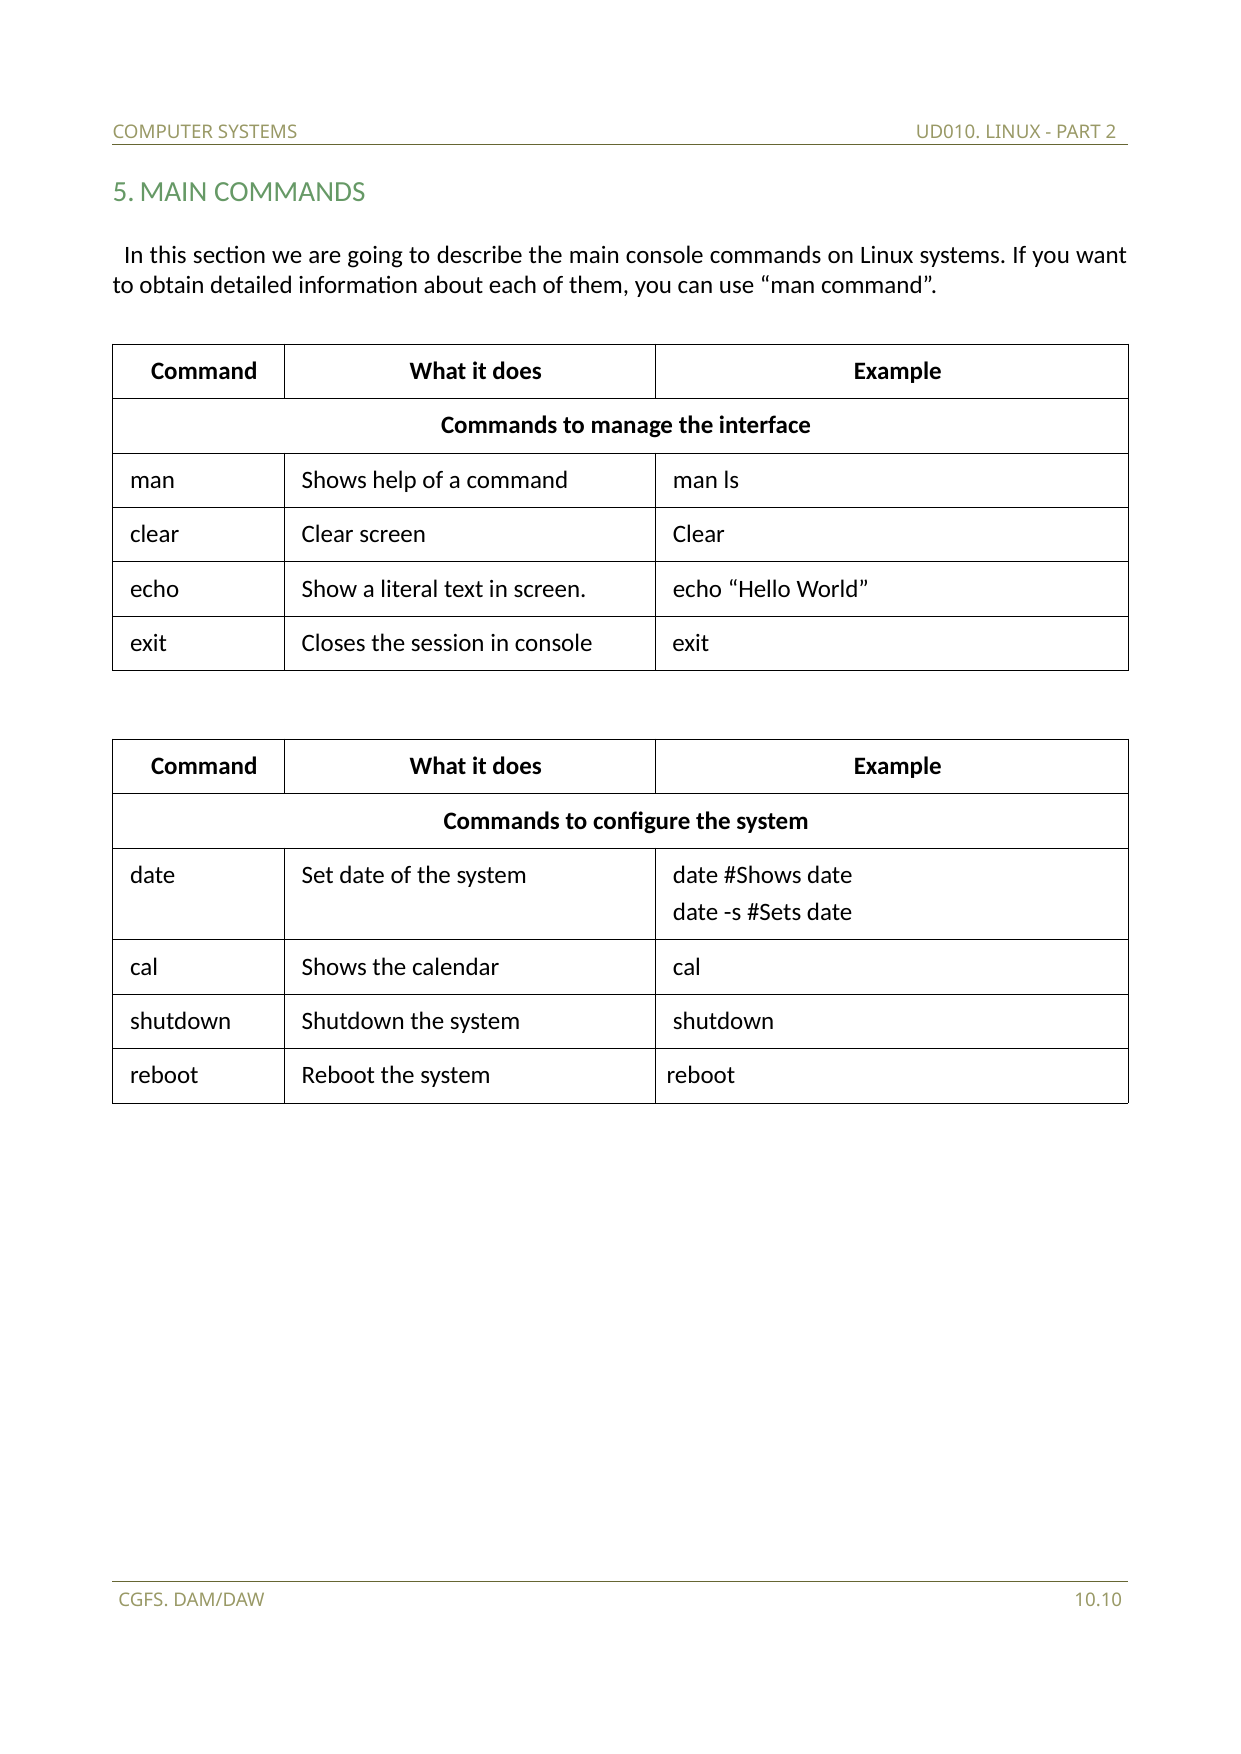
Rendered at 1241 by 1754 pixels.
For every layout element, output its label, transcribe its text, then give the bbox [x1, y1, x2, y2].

table_cell Closes the session in console [285, 617, 655, 670]
table_cell Commands to manage the interface [113, 399, 1128, 452]
text In this section we are going to describe the main console commands on Linux systems. If you want to obtain detailed information about each of them, you can use “man command”. [112, 239, 1128, 300]
table_cell exit [656, 617, 1128, 670]
table_cell echo [113, 562, 284, 616]
table_header Command [113, 740, 284, 793]
table_cell reboot [656, 1049, 1128, 1102]
table_header What it does [285, 740, 655, 793]
table_cell Reboot the system [285, 1049, 655, 1102]
table_cell reboot [113, 1049, 284, 1102]
table_cell Shows the calendar [285, 940, 655, 993]
table_cell date #Shows date date -s #Sets date [656, 849, 1128, 939]
table_cell shutdown [113, 995, 284, 1048]
table_cell man ls [656, 454, 1128, 507]
table_header Example [656, 740, 1128, 793]
table_cell clear [113, 508, 284, 561]
table_cell Show a literal text in screen. [285, 562, 655, 616]
table_cell cal [656, 940, 1128, 993]
table_cell Clear [656, 508, 1128, 561]
table_cell man [113, 454, 284, 507]
table_cell Set date of the system [285, 849, 655, 939]
table_cell date [113, 849, 284, 939]
table_cell Clear screen [285, 508, 655, 561]
table_header Example [656, 345, 1128, 398]
subtitle Main commands [112, 173, 1128, 209]
table_cell echo “Hello World” [656, 562, 1128, 616]
table_cell Shutdown the system [285, 995, 655, 1048]
table_cell cal [113, 940, 284, 993]
table_header Command [113, 345, 284, 398]
table_cell exit [113, 617, 284, 670]
table_header What it does [285, 345, 655, 398]
table_cell Commands to configure the system [113, 794, 1128, 847]
table_cell Shows help of a command [285, 454, 655, 507]
table_cell shutdown [656, 995, 1128, 1048]
